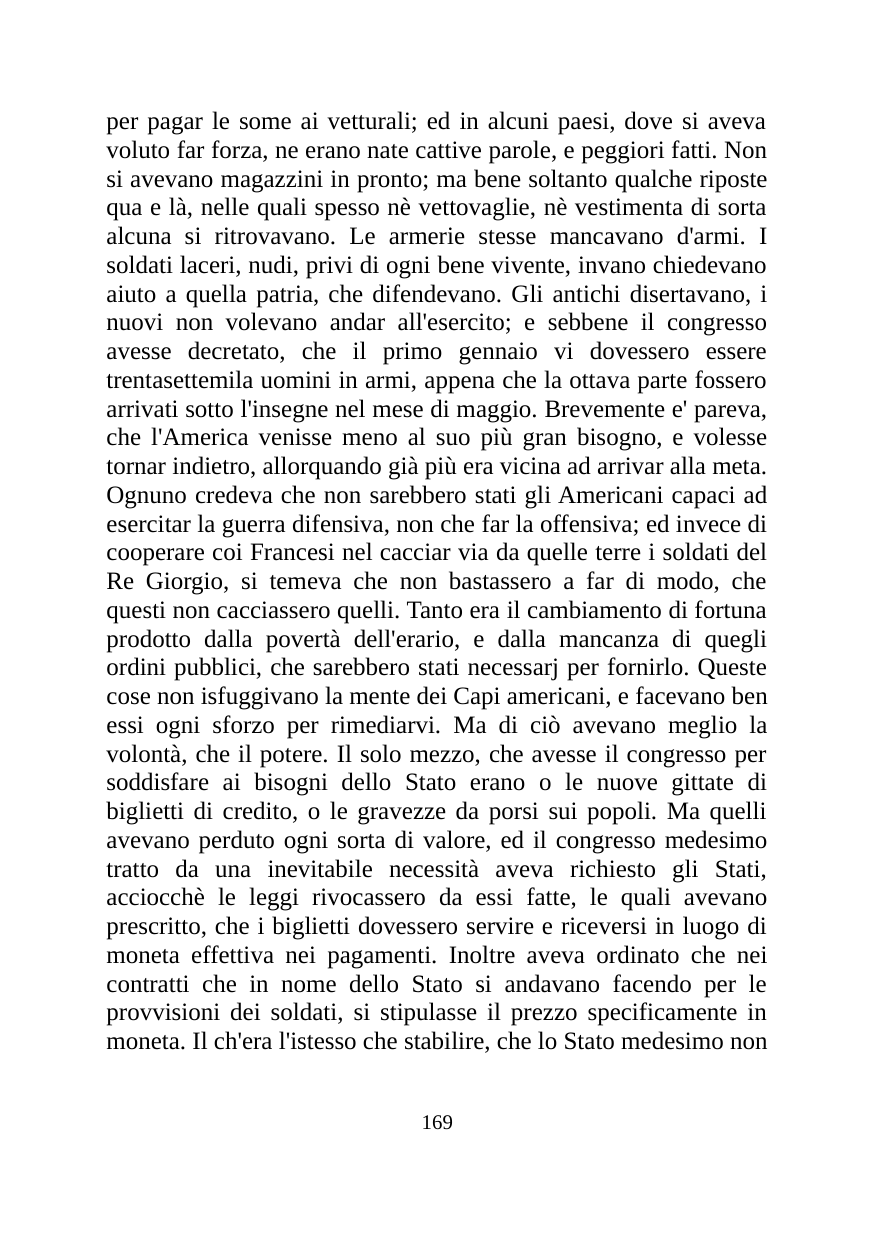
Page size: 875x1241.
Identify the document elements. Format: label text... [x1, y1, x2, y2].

text per pagar le some ai vetturali; ed in alcuni paesi, dove si aveva voluto far forza, ne erano nate cattive parole, e peggiori fatti. Non si avevano magazzini in pronto; ma bene soltanto qualche riposte qua e là, nelle quali spesso nè vettovaglie, nè vestimenta di sorta alcuna si ritrovavano. Le armerie stesse mancavano d'armi. I soldati laceri, nudi, privi di ogni bene vivente, invano chiedevano aiuto a quella patria, che difendevano. Gli antichi disertavano, i nuovi non volevano andar all'esercito; e sebbene il congresso avesse decretato, che il primo gennaio vi dovessero essere trentasettemila uomini in armi, appena che la ottava parte fossero arrivati sotto l'insegne nel mese di maggio. Brevemente e' pareva, che l'America venisse meno al suo più gran bisogno, e volesse tornar indietro, allorquando già più era vicina ad arrivar alla meta. Ognuno credeva che non sarebbero stati gli Americani capaci ad esercitar la guerra difensiva, non che far la offensiva; ed invece di cooperare coi Francesi nel cacciar via da quelle terre i soldati del Re Giorgio, si temeva che non bastassero a far di modo, che questi non cacciassero quelli. Tanto era il cambiamento di fortuna prodotto dalla povertà dell'erario, e dalla mancanza di quegli ordini pubblici, che sarebbero stati necessarj per fornirlo. Queste cose non isfuggivano la mente dei Capi americani, e facevano ben essi ogni sforzo per rimediarvi. Ma di ciò avevano meglio la volontà, che il potere. Il solo mezzo, che avesse il congresso per soddisfare ai bisogni dello Stato erano o le nuove gittate di biglietti di credito, o le gravezze da porsi sui popoli. Ma quelli avevano perduto ogni sorta di valore, ed il congresso medesimo tratto da una inevitabile necessità aveva richiesto gli Stati, acciocchè le leggi rivocassero da essi fatte, le quali avevano prescritto, che i biglietti dovessero servire e riceversi in luogo di moneta effettiva nei pagamenti. Inoltre aveva ordinato che nei contratti che in nome dello Stato si andavano facendo per le provvisioni dei soldati, si stipulasse il prezzo specificamente in moneta. Il ch'era l'istesso che stabilire, che lo Stato medesimo non [106, 106, 768, 1055]
